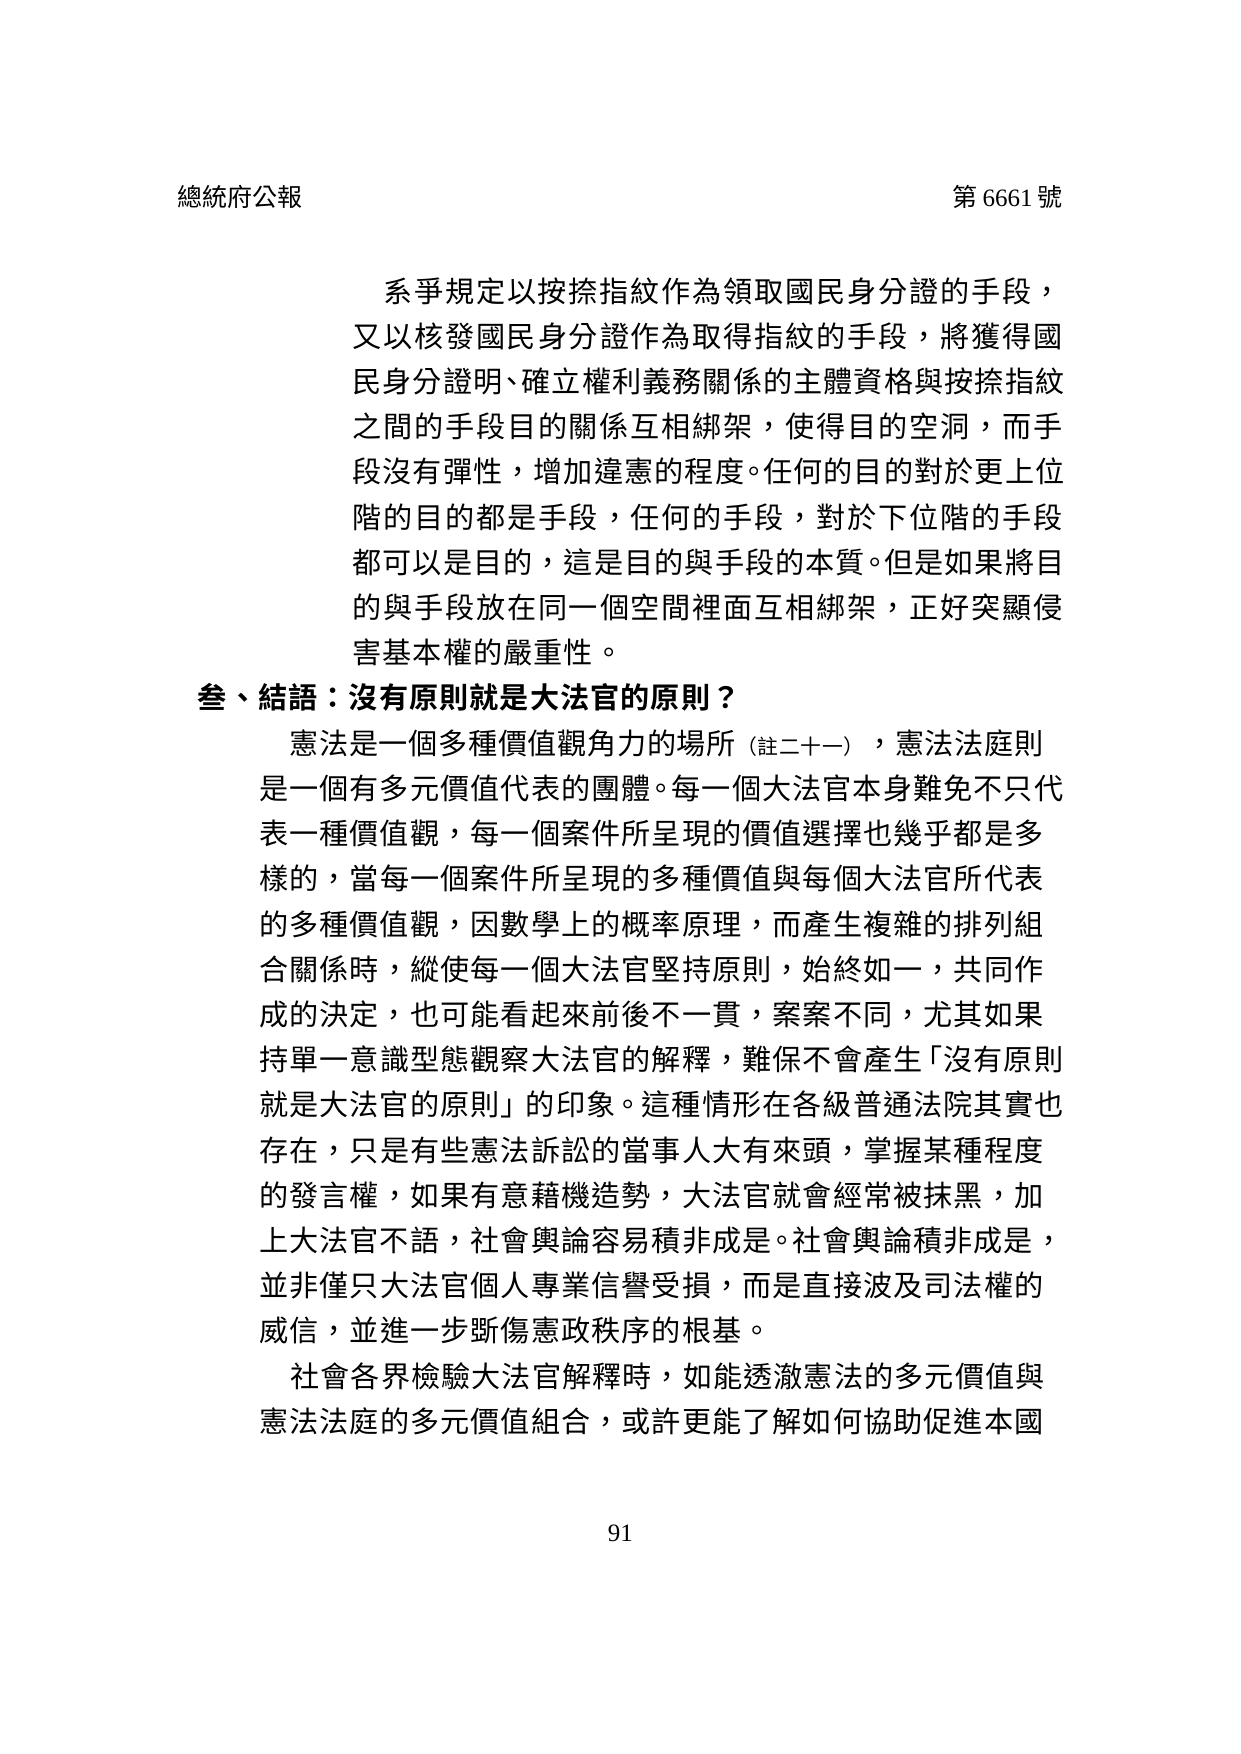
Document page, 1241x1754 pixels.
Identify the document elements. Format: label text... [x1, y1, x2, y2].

text 系爭規定以按捺指紋作為領取國民身分證的手段，又以核發國民身分證作為取得指紋的手段，將獲得國民身分證明、確立權利義務關係的主體資格與按捺指紋之間的手段目的關係互相綁架，使得目的空洞，而手段沒有彈性，增加違憲的程度。任何的目的對於更上位階的目的都是手段，任何的手段，對於下位階的手段都可以是目的，這是目的與手段的本質。但是如果將目的與手段放在同一個空間裡面互相綁架，正好突顯侵害基本權的嚴重性。 [352, 266, 1063, 673]
text 叁、結語：沒有原則就是大法官的原則？ [198, 673, 1063, 718]
text 社會各界檢驗大法官解釋時，如能透澈憲法的多元價值與憲法法庭的多元價值組合，或許更能了解如何協助促進本國 [259, 1351, 1063, 1441]
text 憲法是一個多種價值觀角力的場所（註二十一），憲法法庭則是一個有多元價值代表的團體。每一個大法官本身難免不只代表一種價值觀，每一個案件所呈現的價值選擇也幾乎都是多樣的，當每一個案件所呈現的多種價值與每個大法官所代表的多種價值觀，因數學上的概率原理，而產生複雜的排列組合關係時，縱使每一個大法官堅持原則，始終如一，共同作成的決定，也可能看起來前後不一貫，案案不同，尤其如果持單一意識型態觀察大法官的解釋，難保不會產生「沒有原則就是大法官的原則」的印象。這種情形在各級普通法院其實也存在，只是有些憲法訴訟的當事人大有來頭，掌握某種程度的發言權，如果有意藉機造勢，大法官就會經常被抹黑，加上大法官不語，社會輿論容易積非成是。社會輿論積非成是，並非僅只大法官個人專業信譽受損，而是直接波及司法權的威信，並進一步斲傷憲政秩序的根基。 [259, 718, 1063, 1351]
